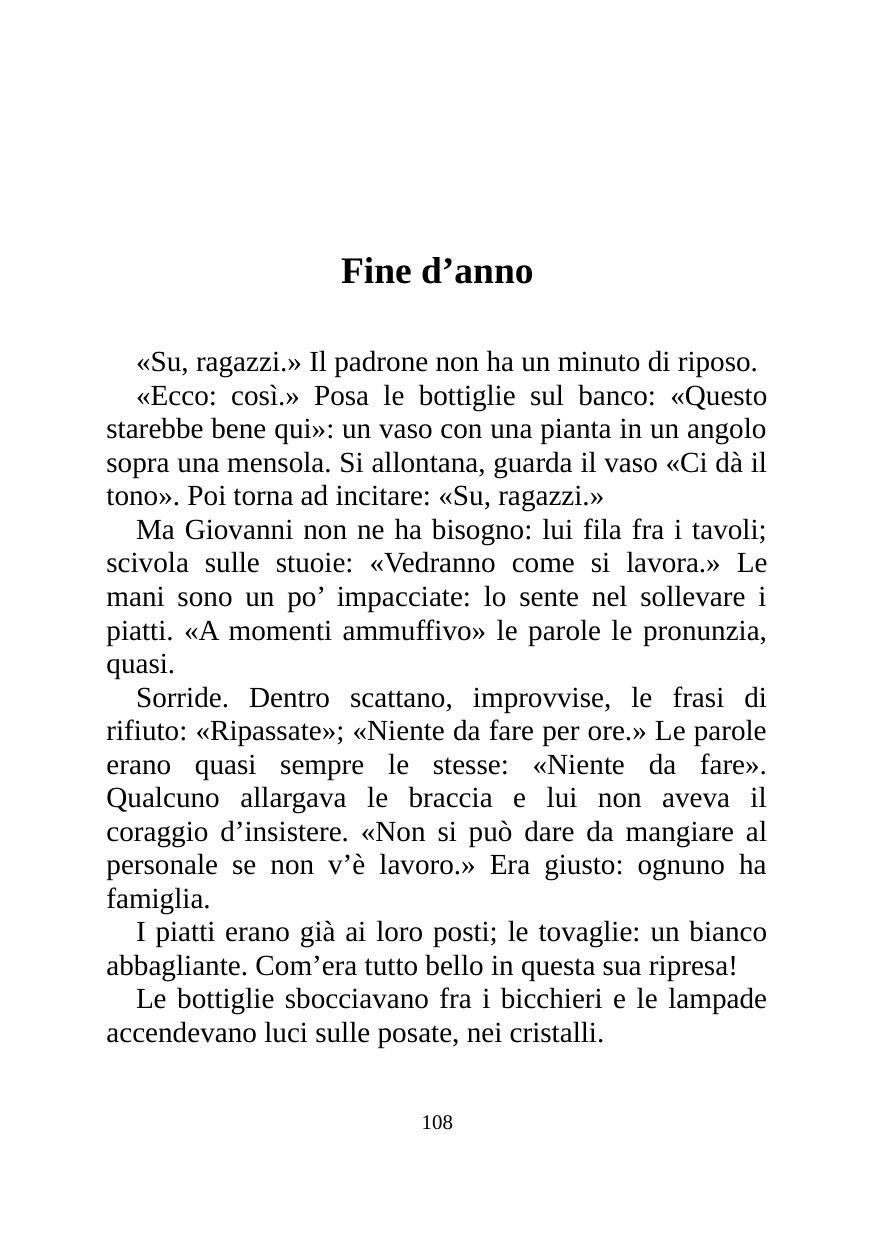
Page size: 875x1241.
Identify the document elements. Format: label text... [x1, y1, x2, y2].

subtitle Fine d’anno [106, 248, 768, 291]
text «Su, ragazzi.» Il padrone non ha un minuto di riposo. [106, 344, 768, 378]
text Ma Giovanni non ne ha bisogno: lui fila fra i tavoli; scivola sulle stuoie: «Vedranno come si lavora.» Le mani sono un po’ impacciate: lo sente nel sollevare i piatti. «A momenti ammuffivo» le parole le pronunzia, quasi. [106, 512, 768, 680]
text I piatti erano già ai loro posti; le tovaglie: un bianco abbagliante. Com’era tutto bello in questa sua ripresa! [106, 914, 768, 982]
text «Ecco: così.» Posa le bottiglie sul banco: «Questo starebbe bene qui»: un vaso con una pianta in un angolo sopra una mensola. Si allontana, guarda il vaso «Ci dà il tono». Poi torna ad incitare: «Su, ragazzi.» [106, 378, 768, 512]
text Le bottiglie sbocciavano fra i bicchieri e le lampade accendevano luci sulle posate, nei cristalli. [106, 982, 768, 1049]
text Sorride. Dentro scattano, improvvise, le frasi di rifiuto: «Ripassate»; «Niente da fare per ore.» Le parole erano quasi sempre le stesse: «Niente da fare». Qualcuno allargava le braccia e lui non aveva il coraggio d’insistere. «Non si può dare da mangiare al personale se non v’è lavoro.» Era giusto: ognuno ha famiglia. [106, 680, 768, 914]
